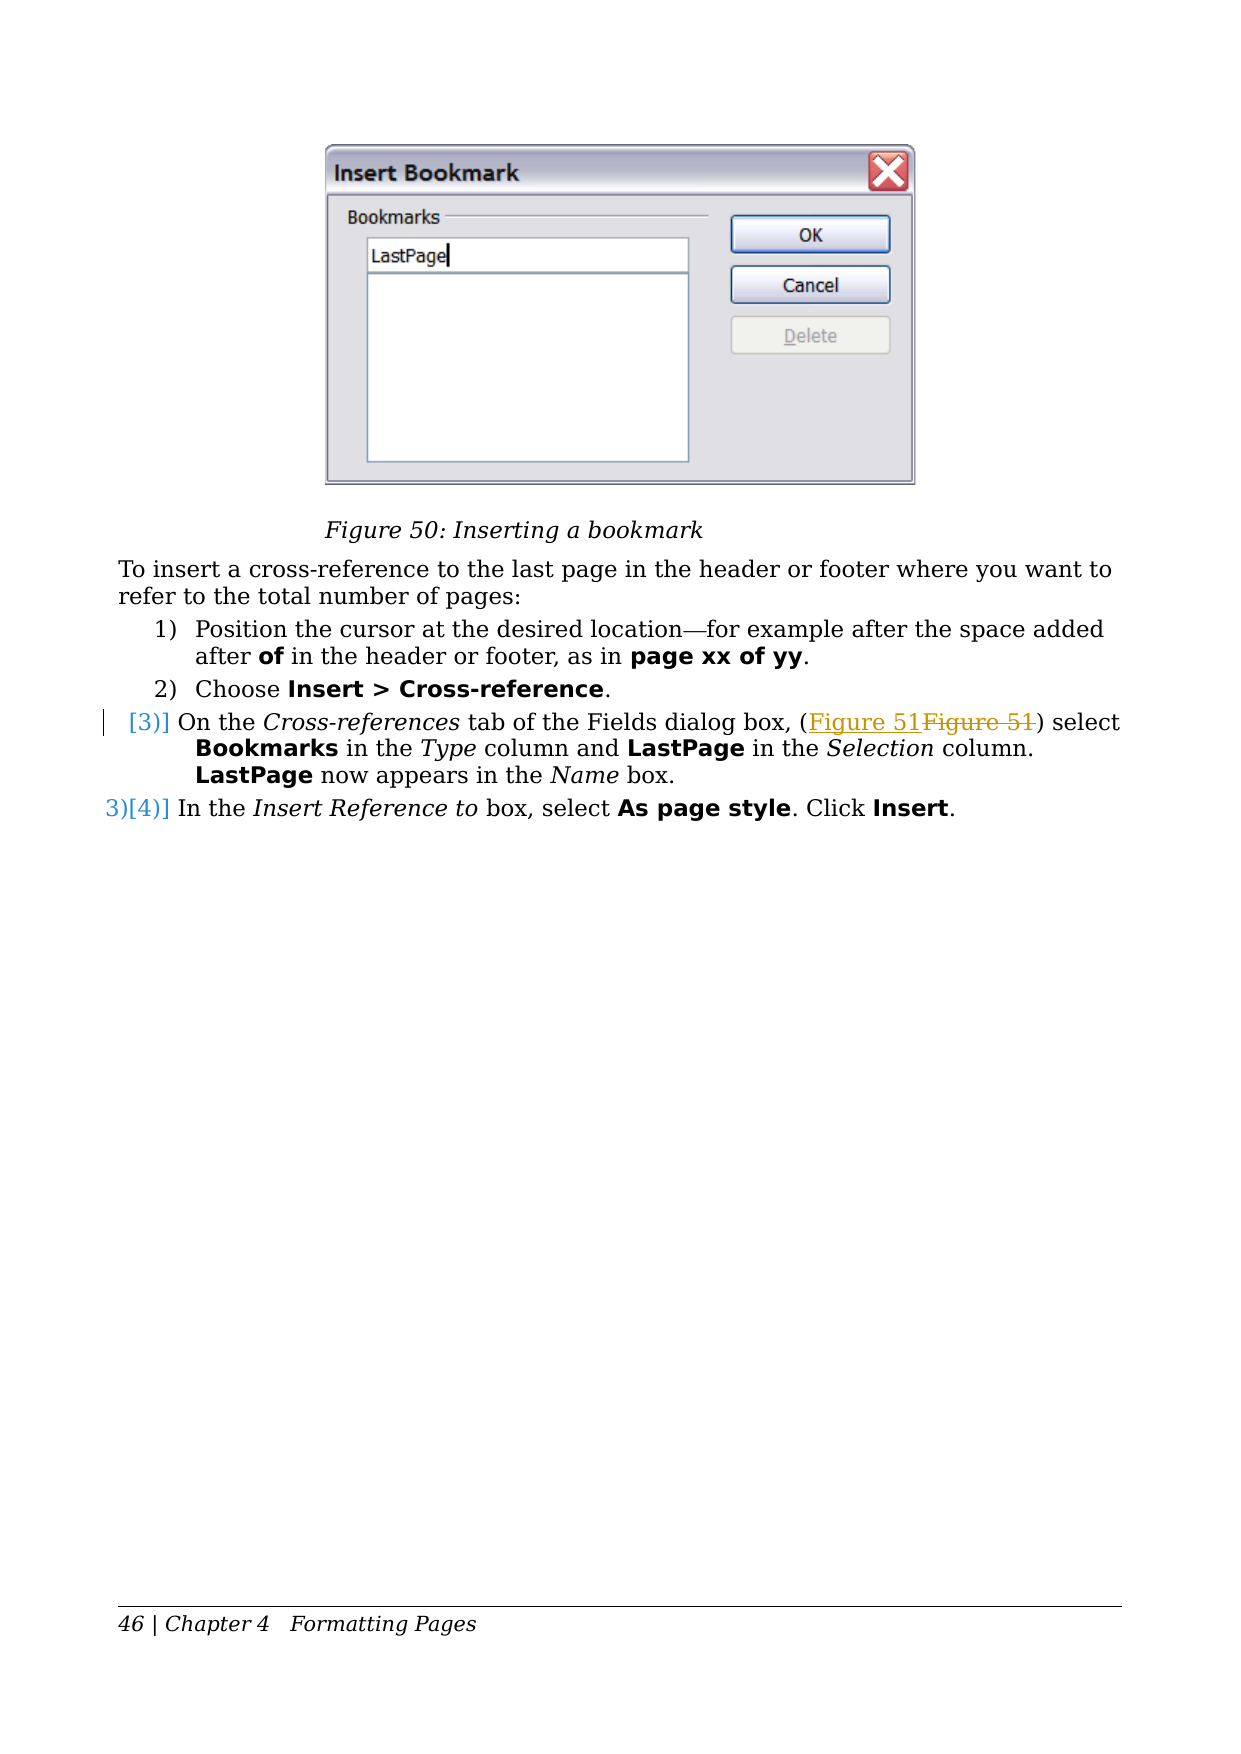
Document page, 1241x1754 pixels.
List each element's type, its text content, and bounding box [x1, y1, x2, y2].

list On the Cross-references tab of the Fields dialog box, (Figure 51) select Bookmarks in the Type column and LastPage in the Selection column. LastPage now appears in the Name box. [177, 709, 1122, 789]
picture [325, 144, 916, 485]
list In the Insert Reference to box, select As page style. Click Insert. [177, 795, 1122, 822]
list Choose Insert > Cross-reference. [177, 676, 1122, 703]
text Figure 50: Inserting a bookmark [325, 517, 915, 544]
list To insert a cross-reference to the last page in the header or footer where you want to refer to the total number of pages: [118, 557, 1122, 610]
list Position the cursor at the desired location—for example after the space added after of in the header or footer, as in page xx of yy. [177, 616, 1122, 670]
